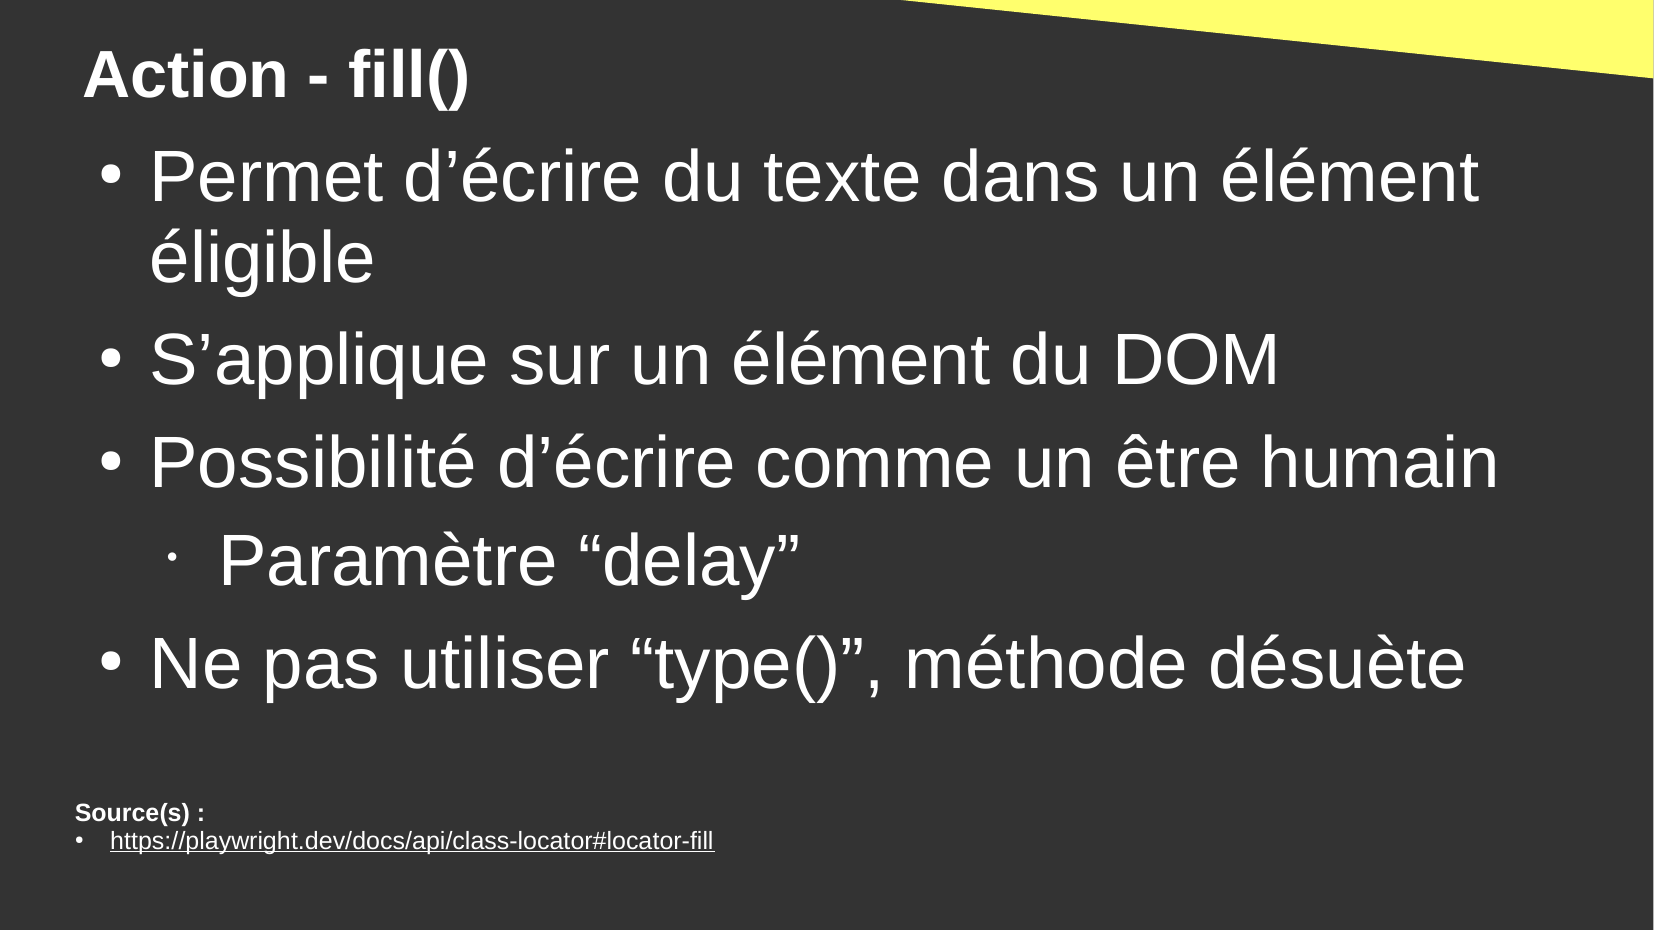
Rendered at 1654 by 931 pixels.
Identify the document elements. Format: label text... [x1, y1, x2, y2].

title Action - fill() [82, 37, 799, 114]
text_box [901, 0, 1654, 79]
text_box Source(s) : https://playwright.dev/docs/api/class-locator#locator-fill [60, 791, 1546, 919]
list Permet d’écrire du texte dans un élément éligible S’applique sur un élément du DOM Possibilité d’écrire comme un être humain Paramètre “delay” Ne pas utiliser “type()”, méthode désuète [80, 135, 1619, 709]
